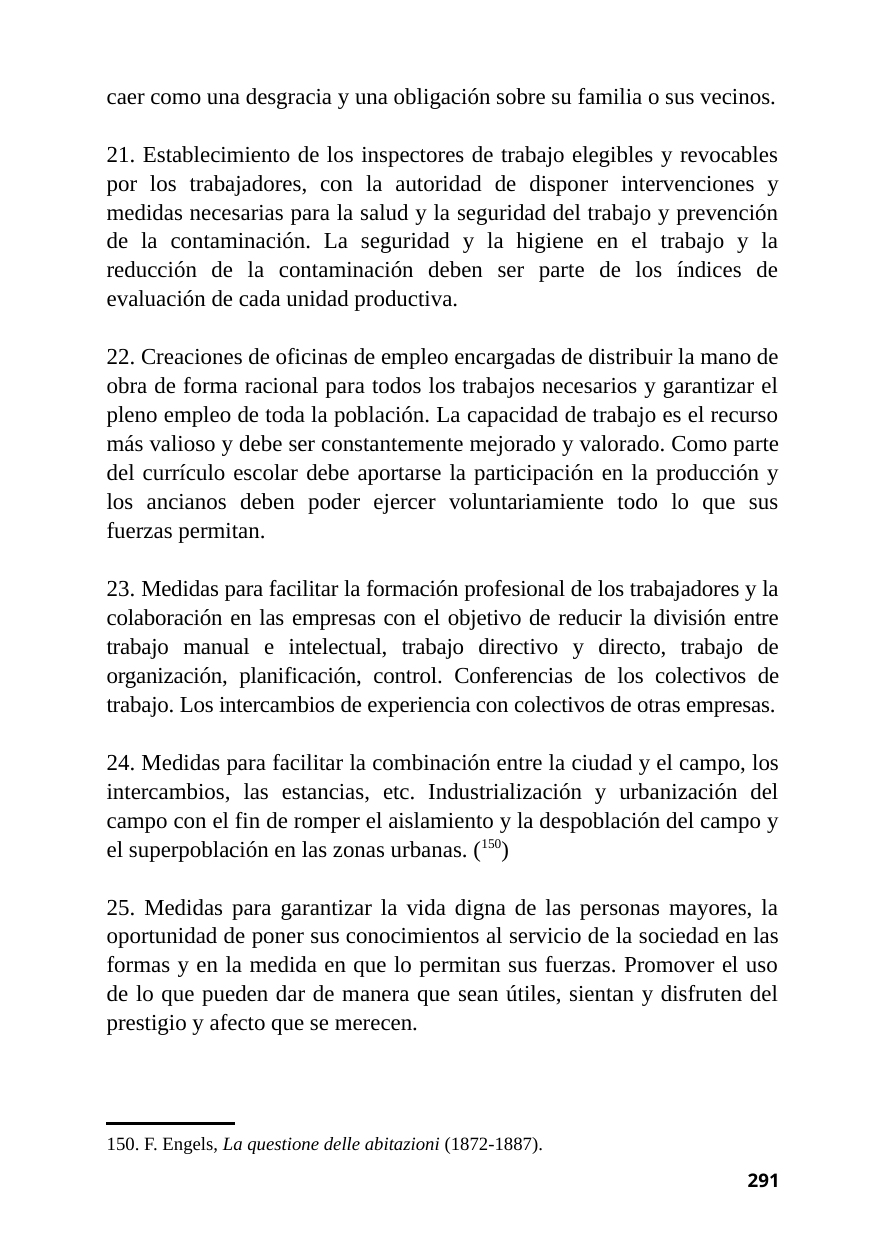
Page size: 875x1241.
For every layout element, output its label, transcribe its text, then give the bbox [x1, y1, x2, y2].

text caer como una desgracia y una obligación sobre su familia o sus vecinos. [106, 83, 779, 109]
text 22. Creaciones de oficinas de empleo encargadas de distribuir la mano de obra de forma racional para todos los trabajos necesarios y garantizar el pleno empleo de toda la población. La capacidad de trabajo es el recurso más valioso y debe ser constantemente mejorado y valorado. Como parte del currículo escolar debe aportarse la participación en la producción y los ancianos deben poder ejercer voluntariamiente todo lo que sus fuerzas permitan. [106, 343, 779, 543]
text 21. Establecimiento de los inspectores de trabajo elegibles y revocables por los trabajadores, con la autoridad de disponer intervenciones y medidas necesarias para la salud y la seguridad del trabajo y prevención de la contaminación. La seguridad y la higiene en el trabajo y la reducción de la contaminación deben ser parte de los índices de evaluación de cada unidad productiva. [106, 141, 779, 312]
text F. Engels, La questione delle abitazioni (1872-1887). [103, 1130, 782, 1157]
text 25. Medidas para garantizar la vida digna de las personas mayores, la oportunidad de poner sus conocimientos al servicio de la sociedad en las formas y en la medida en que lo permitan sus fuerzas. Promover el uso de lo que pueden dar de manera que sean útiles, sientan y disfruten del prestigio y afecto que se merecen. [106, 893, 779, 1036]
text 24. Medidas para facilitar la combinación entre la ciudad y el campo, los intercambios, las estancias, etc. Industrialización y urbanización del campo con el fin de romper el aislamiento y la despoblación del campo y el superpoblación en las zonas urbanas. () [106, 749, 779, 862]
text 23. Medidas para facilitar la formación profesional de los trabajadores y la colaboración en las empresas con el objetivo de reducir la división entre trabajo manual e intelectual, trabajo directivo y directo, trabajo de organización, planificación, control. Conferencias de los colectivos de trabajo. Los intercambios de experiencia con colectivos de otras empresas. [106, 575, 779, 717]
